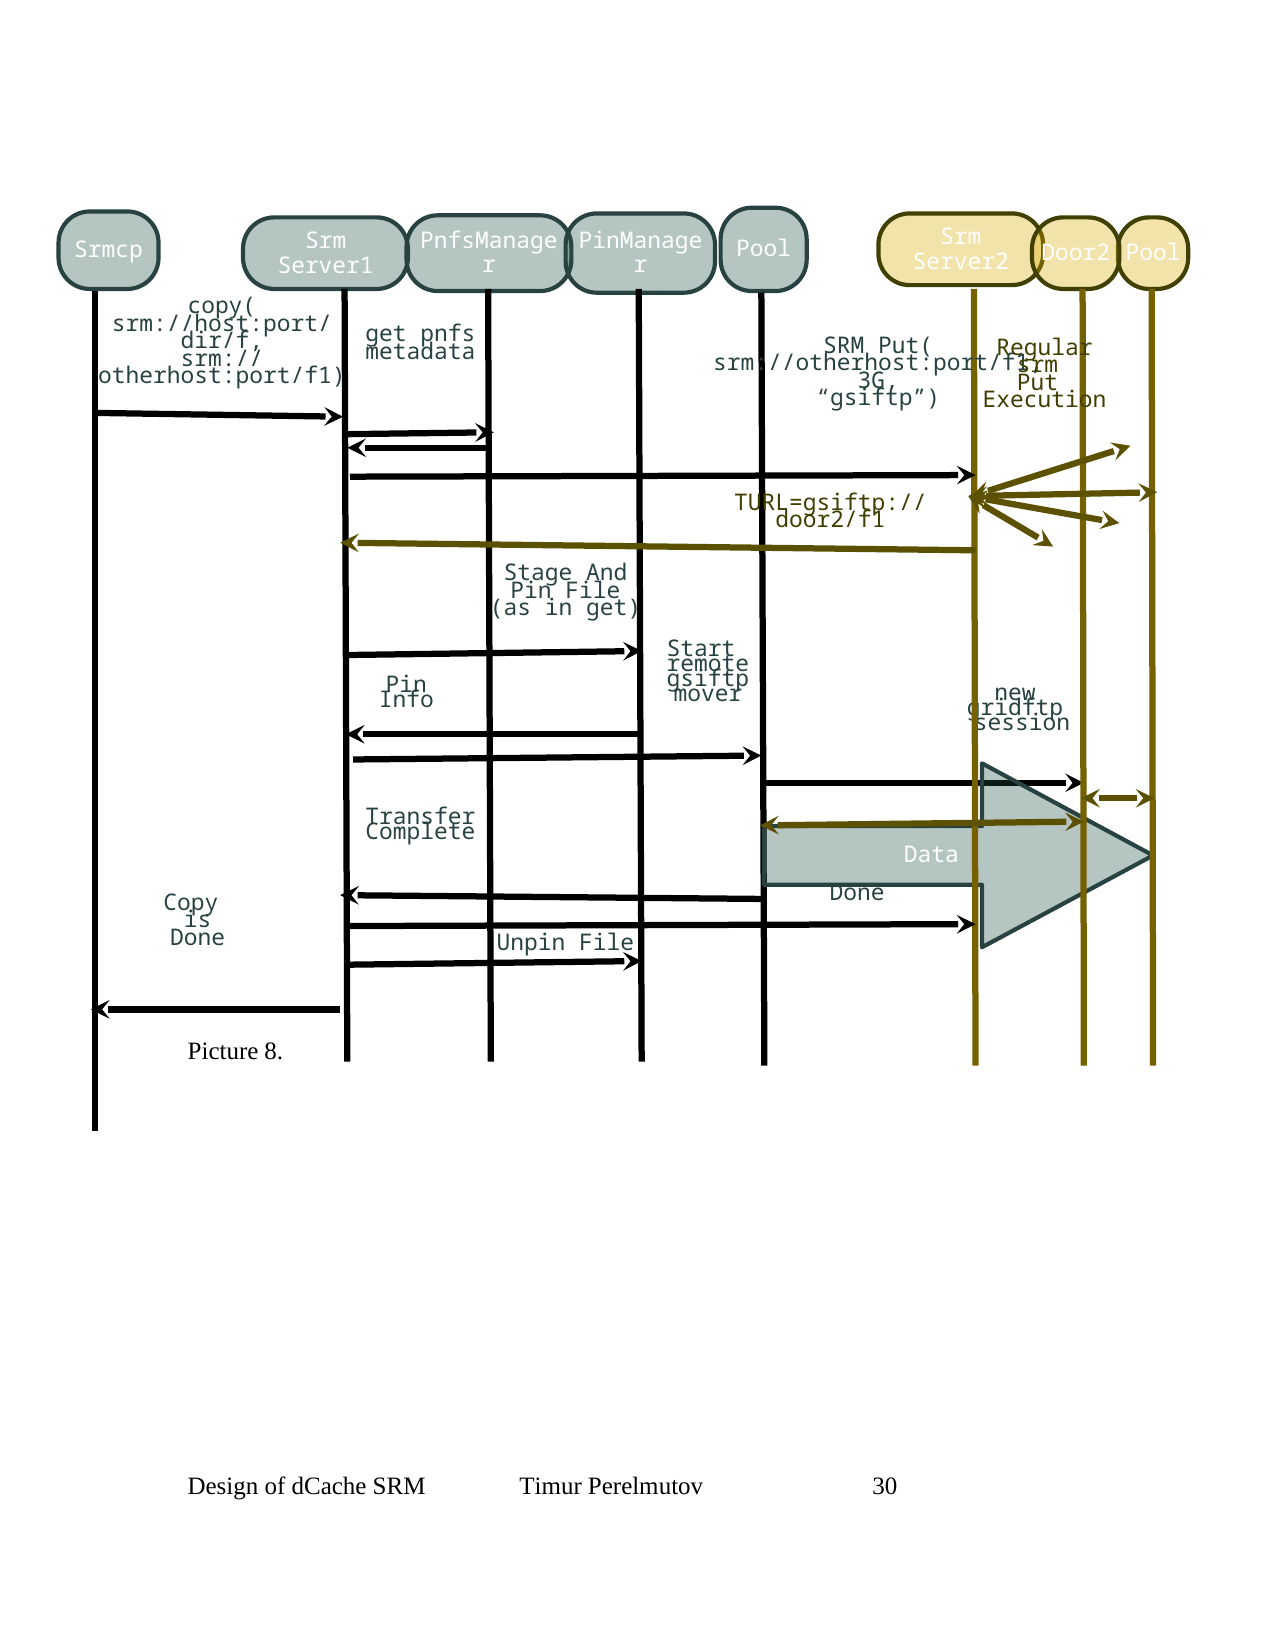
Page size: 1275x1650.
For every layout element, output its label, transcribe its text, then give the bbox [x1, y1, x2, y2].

text [768, 1037, 972, 1065]
text Picture 8. [187, 1037, 761, 1065]
text [979, 1037, 1080, 1065]
